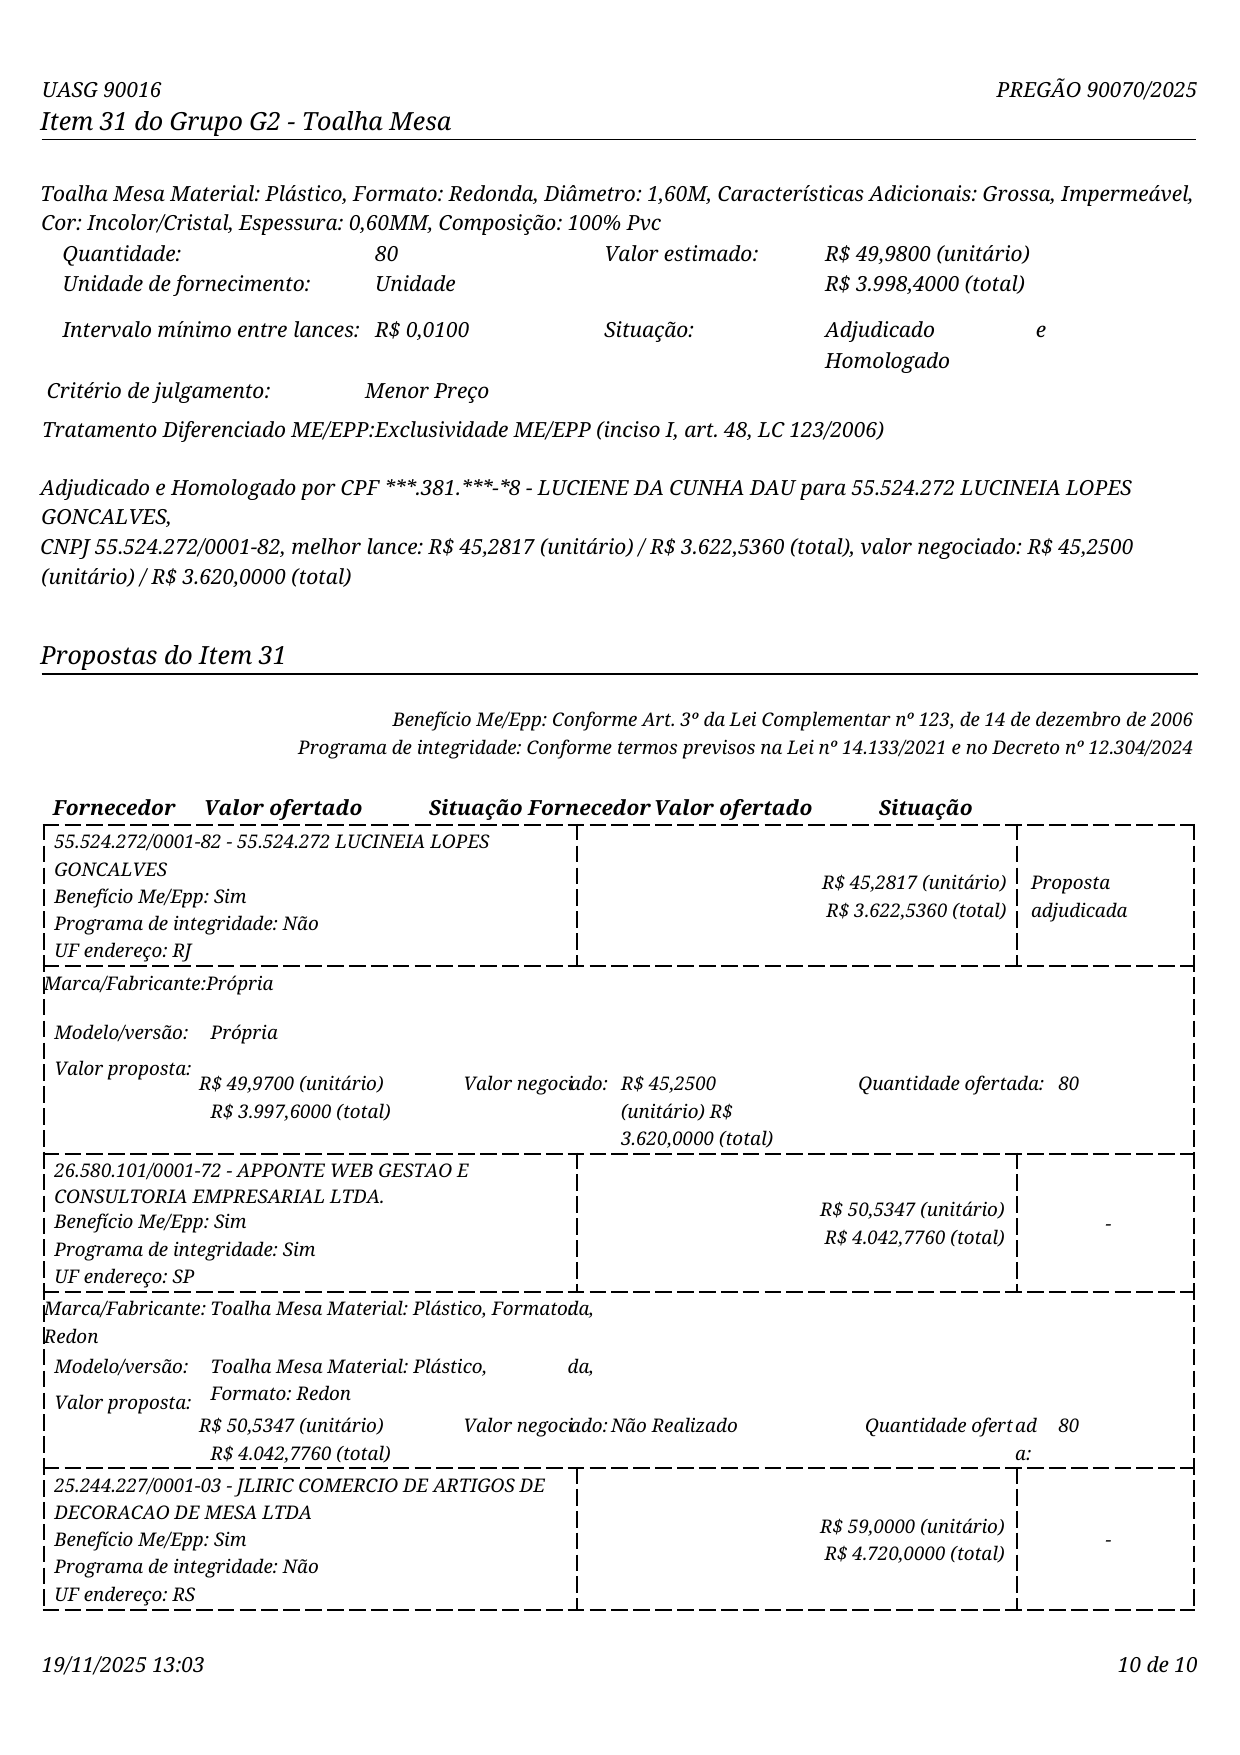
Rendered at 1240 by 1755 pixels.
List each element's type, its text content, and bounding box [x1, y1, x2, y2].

table_cell Unidade [375, 269, 604, 315]
table_cell Unidade de fornecimento: [63, 269, 375, 315]
table_cell Toalha Mesa Material: Plástico, Formato: Redon [199, 1350, 577, 1408]
text Item 31 do Grupo G2 - Toalha Mesa [40, 103, 1200, 137]
table_cell Quantidade ofert [788, 1408, 1017, 1467]
table_cell da, [577, 1350, 787, 1408]
table_header R$ 45,2817 (unitário) R$ 3.622,5360 (total) [788, 824, 1017, 965]
table_cell Modelo/versão: Valor proposta: [44, 1016, 199, 1152]
text Propostas do Item 31 [40, 637, 1200, 672]
text Tratamento Diferenciado ME/EPP: Exclusividade ME/EPP (inciso I, art. 48, LC 123/2006) [42, 415, 1200, 444]
table_cell [577, 1467, 787, 1608]
table_cell [788, 1350, 1017, 1408]
table_cell [604, 269, 825, 315]
table_header Proposta adjudicada [1017, 824, 1194, 965]
text Programa de integridade: Conforme termos previsos na Lei nº 14.133/2021 e no Decreto nº 12.304/2024 [42, 734, 1195, 760]
table_cell Marca/Fabricante: Toalha Mesa Material: Plástico, Formato: Redon [44, 1291, 577, 1350]
table_cell 25.244.227/0001-03 - JLIRIC COMERCIO DE ARTIGOS DE DECORACAO DE MESA LTDA Benefício Me/Epp: Sim Programa de integridade: Não UF endereço: RS [44, 1467, 577, 1608]
text Toalha Mesa Material: Plástico, Formato: Redonda, Diâmetro: 1,60M, Características Adicionais: Grossa, Impermeável, Cor: Incolor/Cristal, Espessura: 0,60MM, Composição: 100% Pvc [40, 179, 1200, 237]
table_cell ada: [1017, 1408, 1048, 1467]
table_cell [577, 1153, 787, 1291]
table_cell R$ 3.998,4000 (total) [825, 269, 1048, 315]
table_cell [1017, 1291, 1101, 1350]
table_cell [577, 965, 787, 1016]
table_cell [788, 965, 1194, 1016]
table_cell da, [577, 1291, 787, 1350]
table_cell Própria [199, 1016, 577, 1066]
text Adjudicado e Homologado por CPF ***.381.***-*8 - LUCIENE DA CUNHA DAU para 55.524.272 LUCINEIA LOPES GONCALVES, [40, 473, 1200, 531]
table_cell R$ 49,9700 (unitário) Valor negoci R$ 3.997,6000 (total) [199, 1066, 577, 1152]
table_header Valor estimado: [604, 239, 825, 269]
table_header [577, 824, 787, 965]
table_header 55.524.272/0001-82 - 55.524.272 LUCINEIA LOPES GONCALVES Benefício Me/Epp: Sim Programa de integridade: Não UF endereço: RJ [44, 824, 577, 965]
table_cell Situação: [604, 315, 825, 376]
table_cell Modelo/versão: Valor proposta: [44, 1350, 199, 1467]
table_cell [1017, 1467, 1101, 1608]
table_cell 80 [1048, 1066, 1194, 1152]
table_cell [1101, 1291, 1194, 1350]
table_header Quantidade: [63, 239, 375, 269]
table_cell [1017, 1153, 1101, 1291]
table_header 80 [375, 239, 604, 269]
table_cell [1101, 1408, 1194, 1467]
table_cell Intervalo mínimo entre lances: [63, 315, 375, 376]
text Fornecedor Valor ofertado Situação Fornecedor Valor ofertado Situação [53, 793, 1200, 822]
table_cell Quantidade ofertada: [788, 1066, 1048, 1152]
text Benefício Me/Epp: Conforme Art. 3º da Lei Complementar nº 123, de 14 de dezembro de 2006 [42, 707, 1195, 732]
table_header R$ 49,9800 (unitário) [825, 239, 1048, 269]
table_cell R$ 0,0100 [375, 315, 604, 376]
table_cell R$ 59,0000 (unitário) R$ 4.720,0000 (total) [788, 1467, 1017, 1608]
table_cell Adjudicado e Homologado [825, 315, 1048, 376]
table_cell ado: Não Realizado [577, 1408, 787, 1467]
table_cell [1017, 1350, 1101, 1408]
table_cell [1101, 1350, 1194, 1408]
table_cell 80 [1048, 1408, 1101, 1467]
table_cell 26.580.101/0001-72 - APPONTE WEB GESTAO E CONSULTORIA EMPRESARIAL LTDA. Benefício Me/Epp: Sim Programa de integridade: Sim UF endereço: SP [44, 1153, 577, 1291]
table_cell - [1101, 1467, 1194, 1608]
table_cell ado: R$ 45,2500 (unitário) R$ 3.620,0000 (total) [577, 1066, 787, 1152]
table_cell [788, 1016, 1194, 1066]
table_cell [577, 1016, 787, 1066]
table_cell R$ 50,5347 (unitário) R$ 4.042,7760 (total) [788, 1153, 1017, 1291]
table_cell R$ 50,5347 (unitário) Valor negoci R$ 4.042,7760 (total) [199, 1408, 577, 1467]
text Critério de julgamento: Menor Preço [42, 376, 1200, 404]
text CNPJ 55.524.272/0001-82, melhor lance: R$ 45,2817 (unitário) / R$ 3.622,5360 (total), valor negociado: R$ 45,2500 (unitário) / R$ 3.620,0000 (total) [40, 532, 1200, 590]
table_cell [788, 1291, 1017, 1350]
table_cell Marca/Fabricante: Própria [44, 965, 577, 1016]
table_cell - [1101, 1153, 1194, 1291]
